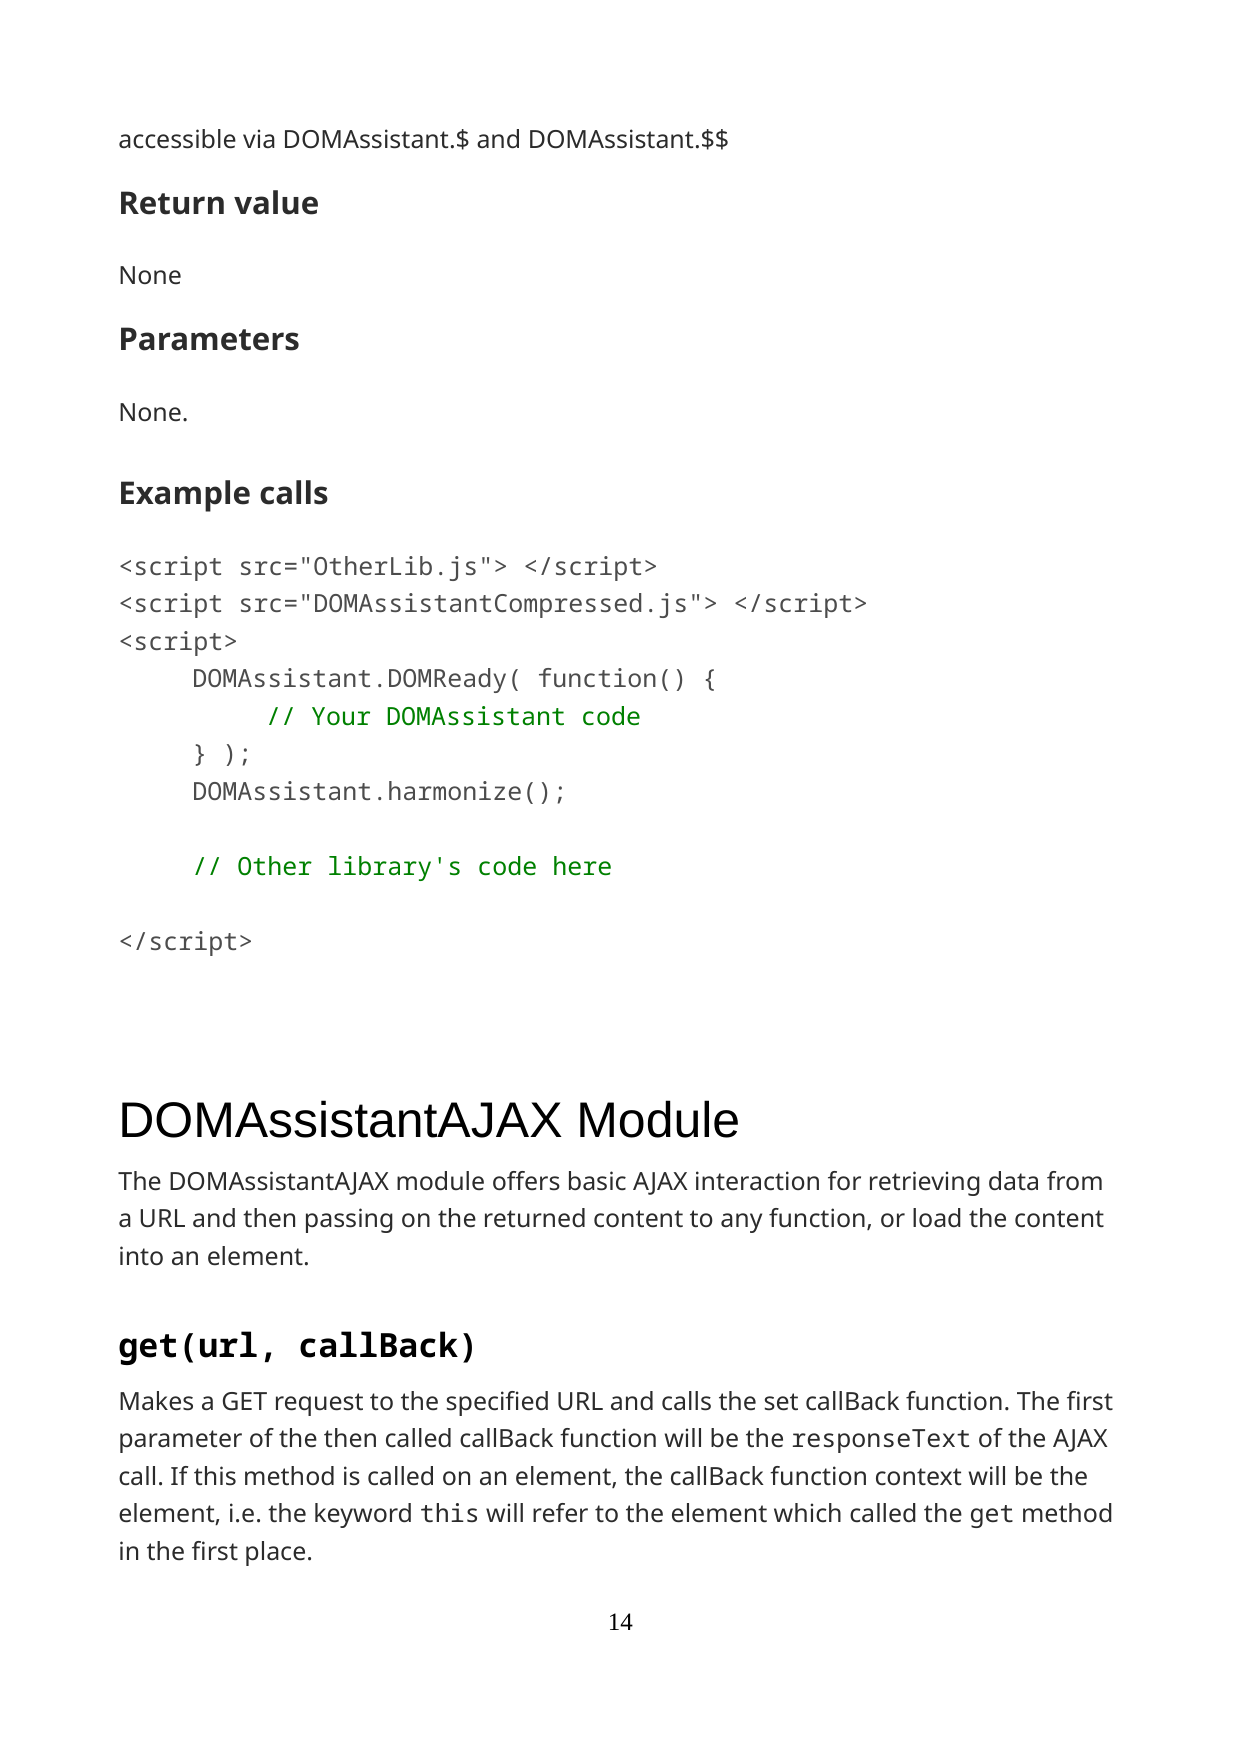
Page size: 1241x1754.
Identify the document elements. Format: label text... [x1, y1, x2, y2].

text The DOMAssistantAJAX module offers basic AJAX interaction for retrieving data from a URL and then passing on the returned content to any function, or load the content into an element. [118, 1160, 1122, 1272]
text <script src="OtherLib.js"> </script> <script src="DOMAssistantCompressed.js"> </script> <script> DOMAssistant.DOMReady( function() { // Your DOMAssistant code } ); DOMAssistant.harmonize(); // Other library's code here </script> [118, 545, 1122, 957]
text Return value [118, 181, 1122, 223]
text Example calls [118, 428, 1122, 513]
text None [118, 254, 1122, 292]
text None. [118, 391, 1122, 428]
text Makes a GET request to the specified URL and calls the set callBack function. The first parameter of the then called callBack function will be the responseText of the AJAX call. If this method is called on an element, the callBack function context will be the element, i.e. the keyword this will refer to the element which called the get method in the first place. [118, 1380, 1122, 1568]
text accessible via DOMAssistant.$ and DOMAssistant.$$ [118, 118, 1122, 156]
text Parameters [118, 317, 1122, 359]
subtitle DOMAssistantAJAX Module [118, 1090, 1122, 1148]
subtitle get(url, callBack) [118, 1322, 1122, 1368]
